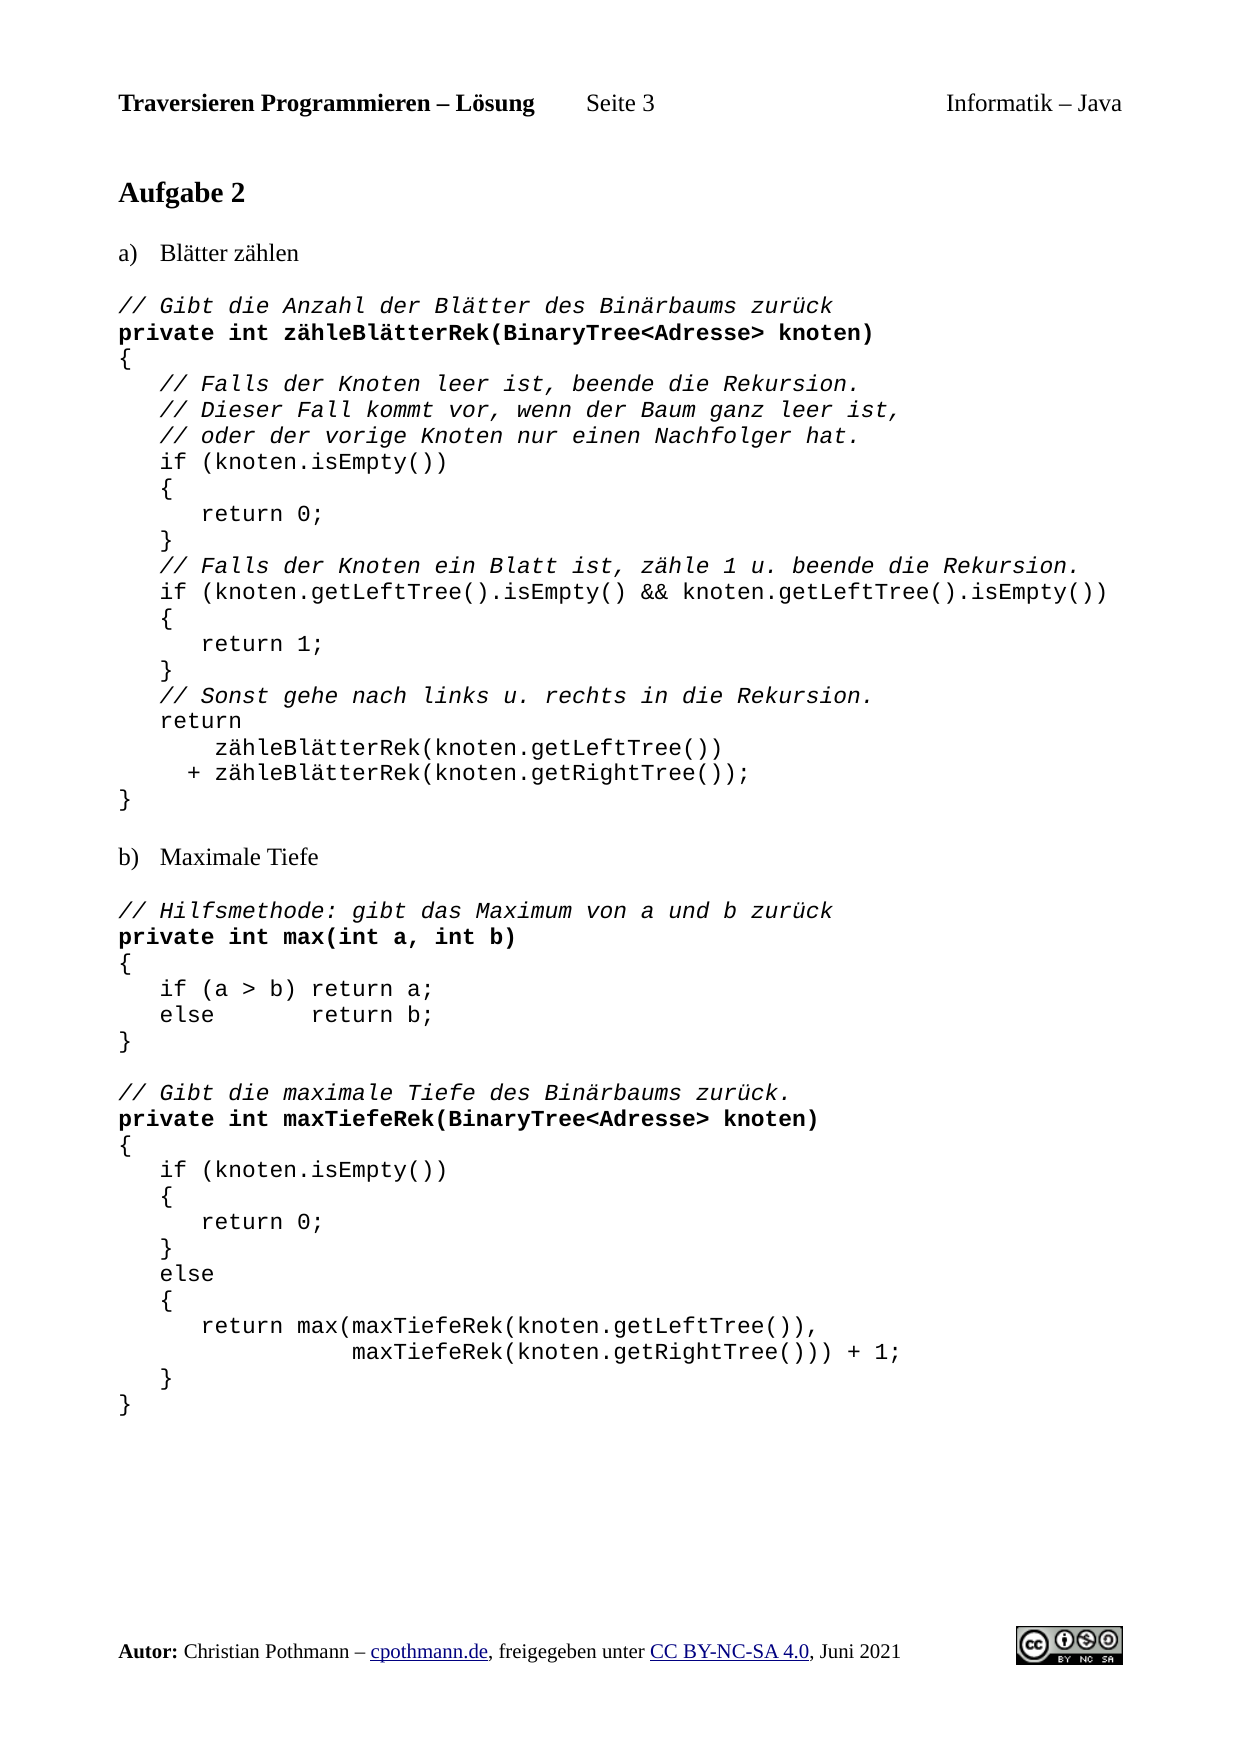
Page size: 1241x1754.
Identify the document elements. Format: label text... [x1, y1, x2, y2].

list Maximale Tiefe [118, 842, 1122, 871]
text Autor: Christian Pothmann – cpothmann.de, freigegeben unter CC BY-NC-SA 4.0, Juni 2021 [118, 1639, 1016, 1663]
text if (knoten.isEmpty()) [118, 451, 1122, 476]
text return max(maxTiefeRek(knoten.getLeftTree()), [118, 1314, 1122, 1340]
text } [118, 1392, 1122, 1418]
text return 1; [118, 632, 1122, 658]
text if (a > b) return a; [118, 977, 1122, 1003]
text return 0; [118, 502, 1122, 528]
text Aufgabe 2 [118, 176, 1122, 209]
picture [1016, 1626, 1123, 1665]
text else return b; [118, 1003, 1122, 1029]
text // Dieser Fall kommt vor, wenn der Baum ganz leer ist, [118, 399, 1122, 424]
text return 0; [118, 1211, 1122, 1237]
text } [118, 788, 1122, 814]
text return [118, 710, 1122, 736]
text else [118, 1263, 1122, 1288]
text { [118, 1133, 1122, 1159]
text private int max(int a, int b) [118, 925, 1122, 951]
text maxTiefeRek(knoten.getRightTree())) + 1; [118, 1340, 1122, 1366]
text // Gibt die maximale Tiefe des Binärbaums zurück. [118, 1081, 1122, 1107]
text private int maxTiefeRek(BinaryTree<Adresse> knoten) [118, 1107, 1122, 1133]
text private int zähleBlätterRek(BinaryTree<Adresse> knoten) [118, 321, 1122, 347]
text { [118, 347, 1122, 373]
text { [118, 1185, 1122, 1211]
text { [118, 476, 1122, 502]
text // Falls der Knoten ein Blatt ist, zähle 1 u. beende die Rekursion. [118, 554, 1122, 580]
text } [118, 658, 1122, 684]
text // oder der vorige Knoten nur einen Nachfolger hat. [118, 424, 1122, 451]
text { [118, 606, 1122, 632]
list Blätter zählen [118, 238, 1122, 267]
text if (knoten.getLeftTree().isEmpty() && knoten.getLeftTree().isEmpty()) [118, 580, 1122, 606]
text // Sonst gehe nach links u. rechts in die Rekursion. [118, 684, 1122, 710]
text } [118, 1029, 1122, 1055]
text // Gibt die Anzahl der Blätter des Binärbaums zurück [118, 295, 1122, 321]
text // Falls der Knoten leer ist, beende die Rekursion. [118, 373, 1122, 399]
text { [118, 951, 1122, 977]
text if (knoten.isEmpty()) [118, 1159, 1122, 1185]
text } [118, 528, 1122, 554]
text } [118, 1237, 1122, 1263]
text zähleBlätterRek(knoten.getLeftTree()) [118, 736, 1122, 762]
text { [118, 1288, 1122, 1314]
text } [118, 1366, 1122, 1392]
text // Hilfsmethode: gibt das Maximum von a und b zurück [118, 899, 1122, 925]
text + zähleBlätterRek(knoten.getRightTree()); [118, 762, 1122, 788]
